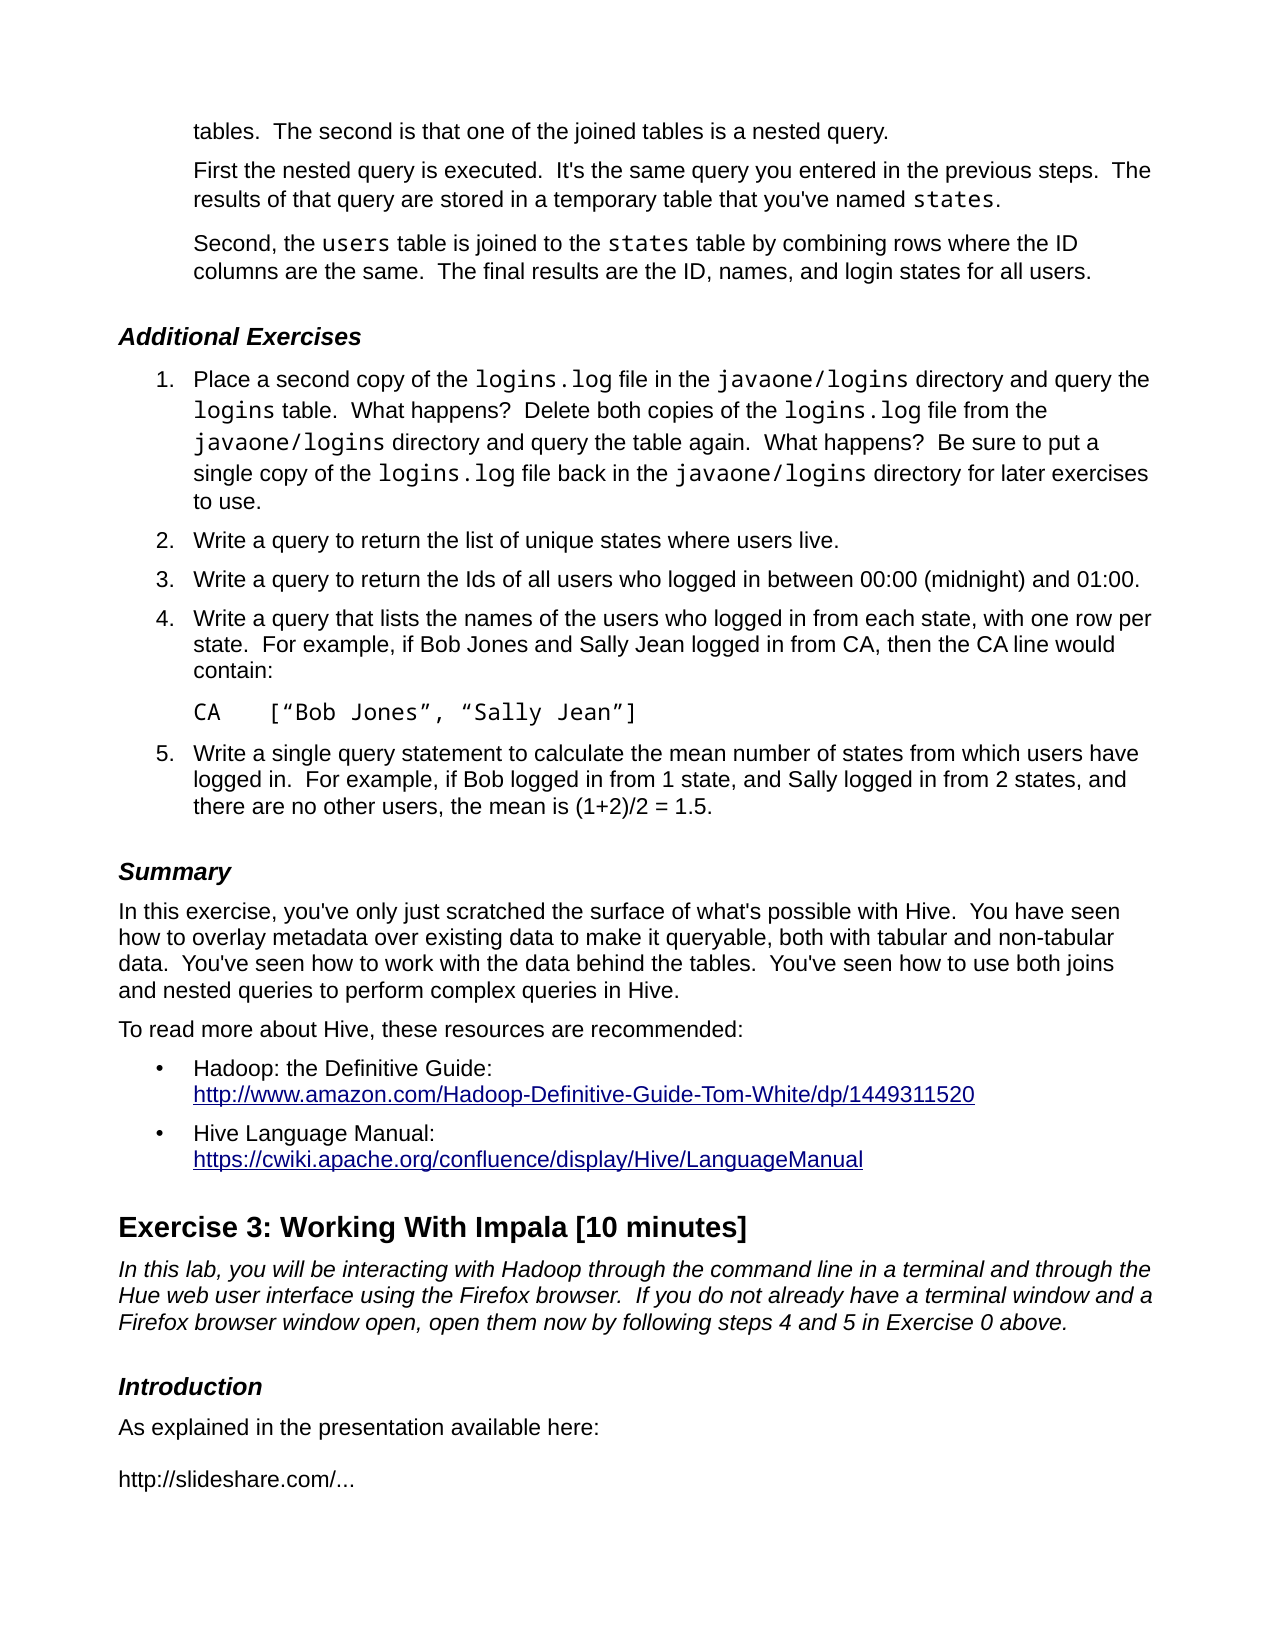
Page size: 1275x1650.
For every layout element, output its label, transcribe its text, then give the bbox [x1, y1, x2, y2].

list tables. The second is that one of the joined tables is a nested query. [156, 118, 1157, 144]
list Write a query that lists the names of the users who logged in from each state, with one row per state. For example, if Bob Jones and Sally Jean logged in from CA, then the CA line would contain: [156, 605, 1157, 684]
list CA [“Bob Jones”, “Sally Jean”] [156, 696, 1157, 728]
text In this lab, you will be interacting with Hadoop through the command line in a terminal and through the Hue web user interface using the Firefox browser. If you do not already have a terminal window and a Firefox browser window open, open them now by following steps 4 and 5 in Exercise 0 above. [118, 1256, 1157, 1335]
list Write a query to return the list of unique states where users live. [156, 527, 1157, 553]
subtitle Summary [118, 857, 1157, 885]
list Place a second copy of the logins.log file in the javaone/logins directory and query the logins table. What happens? Delete both copies of the logins.log file from the javaone/logins directory and query the table again. What happens? Be sure to put a single copy of the logins.log file back in the javaone/logins directory for later exercises to use. [156, 363, 1157, 514]
list Write a single query statement to calculate the mean number of states from which users have logged in. For example, if Bob logged in from 1 state, and Sally logged in from 2 states, and there are no other users, the mean is (1+2)/2 = 1.5. [156, 740, 1157, 819]
subtitle Additional Exercises [118, 322, 1157, 351]
subtitle Introduction [118, 1372, 1157, 1401]
list Hadoop: the Definitive Guide: http://www.amazon.com/Hadoop-Definitive-Guide-Tom-White/dp/1449311520 [156, 1054, 1157, 1107]
text In this exercise, you've only just scratched the surface of what's possible with Hive. You have seen how to overlay metadata over existing data to make it queryable, both with tabular and non-tabular data. You've seen how to work with the data behind the tables. You've seen how to use both joins and nested queries to perform complex queries in Hive. [118, 898, 1157, 1003]
subtitle Exercise 3: Working With Impala [10 minutes] [118, 1210, 1157, 1243]
text As explained in the presentation available here: http://slideshare.com/... [118, 1413, 1157, 1519]
list Hive Language Manual: https://cwiki.apache.org/confluence/display/Hive/LanguageManual [156, 1120, 1157, 1172]
list First the nested query is executed. It's the same query you entered in the previous steps. The results of that query are stored in a temporary table that you've named states. [156, 157, 1157, 214]
text To read more about Hive, these resources are recommended: [118, 1016, 1157, 1042]
list Write a query to return the Ids of all users who logged in between 00:00 (midnight) and 01:00. [156, 566, 1157, 592]
list Second, the users table is joined to the states table by combining rows where the ID columns are the same. The final results are the ID, names, and login states for all users. [156, 227, 1157, 285]
